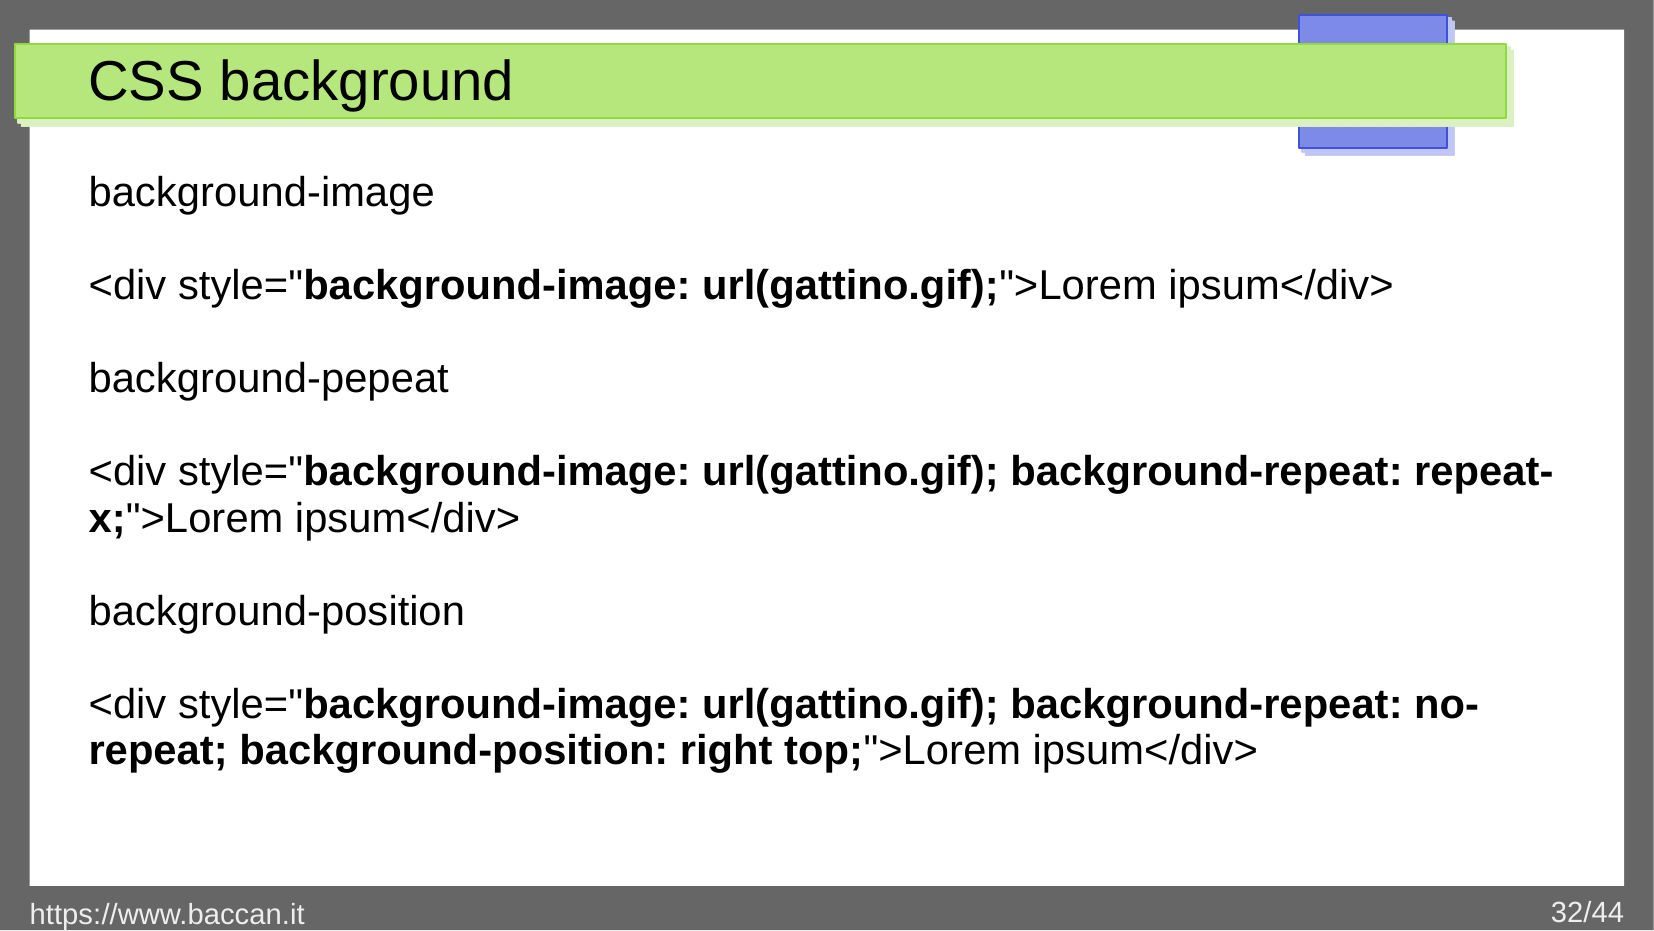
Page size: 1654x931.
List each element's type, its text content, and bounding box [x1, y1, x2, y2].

text_box background-image <div style="background-image: url(gattino.gif);">Lorem ipsum</div> background-pepeat <div style="background-image: url(gattino.gif); background-repeat: repeat-x;">Lorem ipsum</div> background-position <div style="background-image: url(gattino.gif); background-repeat: no-repeat; background-position: right top;">Lorem ipsum</div> [88, 169, 1565, 820]
title CSS background [88, 44, 1506, 119]
